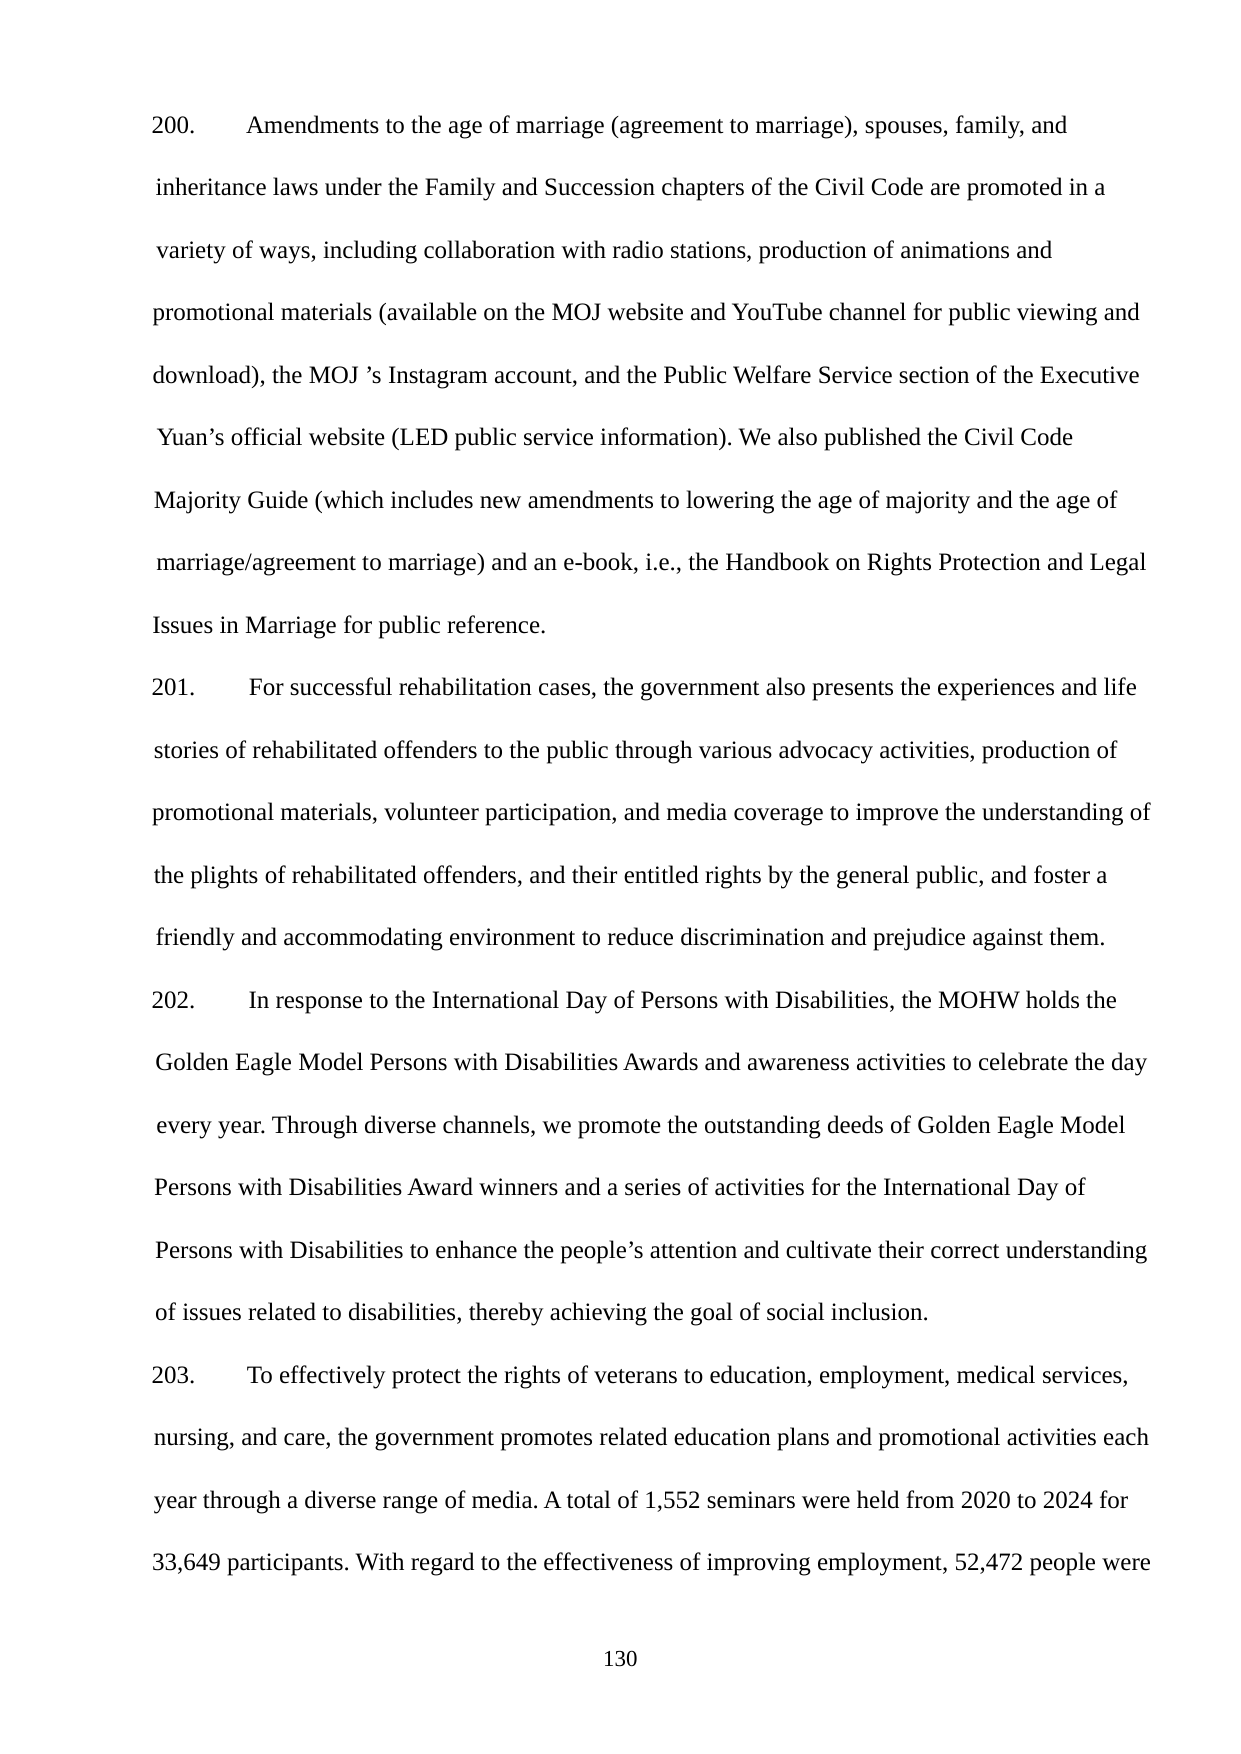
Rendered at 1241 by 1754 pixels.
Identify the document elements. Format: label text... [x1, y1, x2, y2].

list For successful rehabilitation cases, the government also presents the experiences and life stories of rehabilitated offenders to the public through various advocacy activities, production of promotional materials, volunteer participation, and media coverage to improve the understanding of the plights of rehabilitated offenders, and their entitled rights by the general public, and foster a friendly and accommodating environment to reduce discrimination and prejudice against them. [142, 645, 1151, 958]
list Amendments to the age of marriage (agreement to marriage), spouses, family, and inheritance laws under the Family and Succession chapters of the Civil Code are promoted in a variety of ways, including collaboration with radio stations, production of animations and promotional materials (available on the MOJ website and YouTube channel for public viewing and download), the MOJ ’s Instagram account, and the Public Welfare Service section of the Executive Yuan’s official website (LED public service information). We also published the Civil Code Majority Guide (which includes new amendments to lowering the age of majority and the age of marriage/agreement to marriage) and an e-book, i.e., the Handbook on Rights Protection and Legal Issues in Marriage for public reference. [142, 83, 1151, 645]
list To effectively protect the rights of veterans to education, employment, medical services, nursing, and care, the government promotes related education plans and promotional activities each year through a diverse range of media. A total of 1,552 seminars were held from 2020 to 2024 for 33,649 participants. With regard to the effectiveness of improving employment, 52,472 people were [142, 1333, 1151, 1583]
list In response to the International Day of Persons with Disabilities, the MOHW holds the Golden Eagle Model Persons with Disabilities Awards and awareness activities to celebrate the day every year. Through diverse channels, we promote the outstanding deeds of Golden Eagle Model Persons with Disabilities Award winners and a series of activities for the International Day of Persons with Disabilities to enhance the people’s attention and cultivate their correct understanding of issues related to disabilities, thereby achieving the goal of social inclusion. [142, 958, 1151, 1333]
